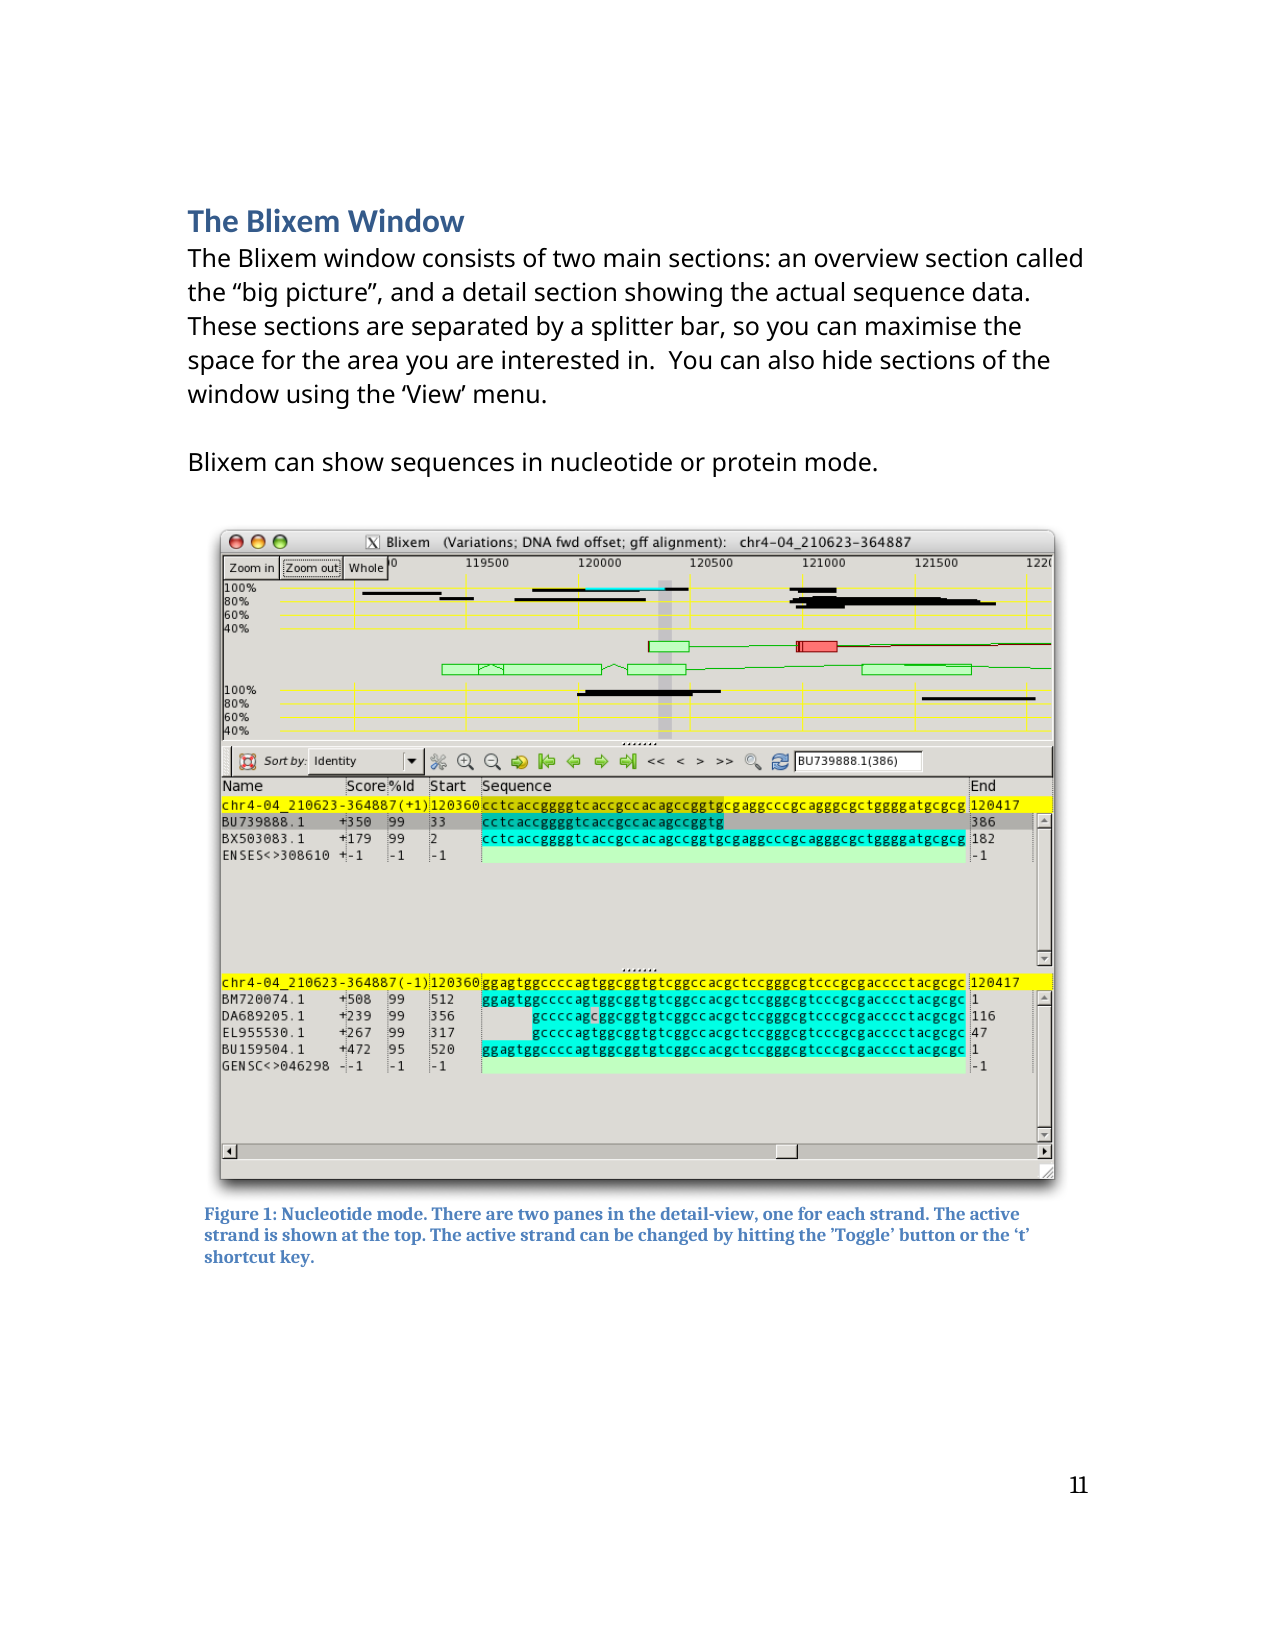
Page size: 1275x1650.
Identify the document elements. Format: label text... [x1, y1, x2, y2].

text The Blixem window consists of two main sections: an overview section called the “big picture”, and a detail section showing the actual sequence data. These sections are separated by a splitter bar, so you can maximise the space for the area you are interested in. You can also hide sections of the window using the ‘View’ menu. [187, 241, 1087, 411]
text Figure 1: Nucleotide mode. There are two panes in the detail-view, one for each strand. The active strand is shown at the top. The active strand can be changed by hitting the ’Toggle’ button or the ‘t’ shortcut key. [204, 1204, 1070, 1268]
text Blixem can show sequences in nucleotide or protein mode. [187, 445, 1087, 479]
picture [204, 522, 1071, 1204]
subtitle The Blixem Window [187, 200, 1087, 241]
